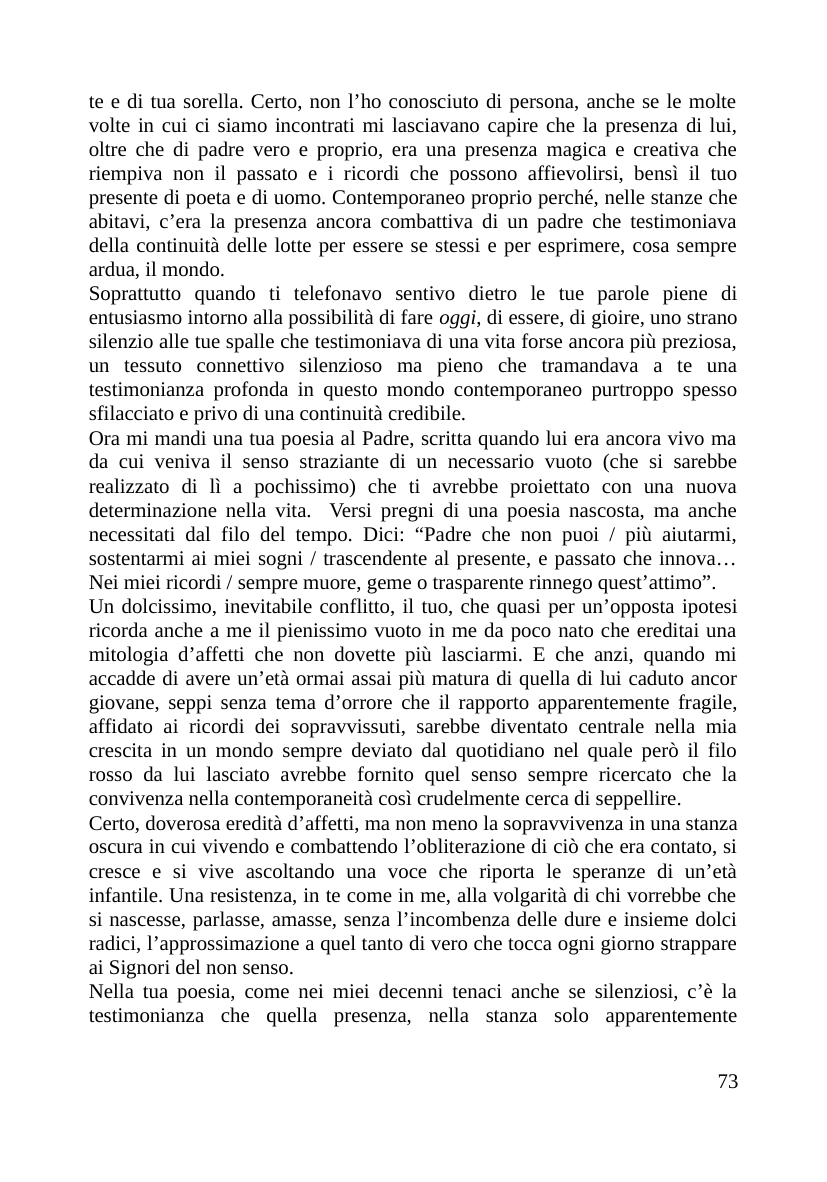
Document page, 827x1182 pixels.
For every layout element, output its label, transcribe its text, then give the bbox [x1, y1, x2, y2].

text Nella tua poesia, come nei miei decenni tenaci anche se silenziosi, c’è la testimonianza che quella presenza, nella stanza solo apparentemente [88, 979, 738, 1027]
text Un dolcissimo, inevitabile conflitto, il tuo, che quasi per un’opposta ipotesi ricorda anche a me il pienissimo vuoto in me da poco nato che ereditai una mitologia d’affetti che non dovette più lasciarmi. E che anzi, quando mi accadde di avere un’età ormai assai più matura di quella di lui caduto ancor giovane, seppi senza tema d’orrore che il rapporto apparentemente fragile, affidato ai ricordi dei sopravvissuti, sarebbe diventato centrale nella mia crescita in un mondo sempre deviato dal quotidiano nel quale però il filo rosso da lui lasciato avrebbe fornito quel senso sempre ricercato che la convivenza nella contemporaneità così crudelmente cerca di seppellire. [88, 594, 738, 810]
text Soprattutto quando ti telefonavo sentivo dietro le tue parole piene di entusiasmo intorno alla possibilità di fare oggi, di essere, di gioire, uno strano silenzio alle tue spalle che testimoniava di una vita forse ancora più preziosa, un tessuto connettivo silenzioso ma pieno che tramandava a te una testimonianza profonda in questo mondo contemporaneo purtroppo spesso sfilacciato e privo di una continuità credibile. [88, 281, 738, 425]
text te e di tua sorella. Certo, non l’ho conosciuto di persona, anche se le molte volte in cui ci siamo incontrati mi lasciavano capire che la presenza di lui, oltre che di padre vero e proprio, era una presenza magica e creativa che riempiva non il passato e i ricordi che possono affievolirsi, bensì il tuo presente di poeta e di uomo. Contemporaneo proprio perché, nelle stanze che abitavi, c’era la presenza ancora combattiva di un padre che testimoniava della continuità delle lotte per essere se stessi e per esprimere, cosa sempre ardua, il mondo. [88, 88, 738, 281]
text Ora mi mandi una tua poesia al Padre, scritta quando lui era ancora vivo ma da cui veniva il senso straziante di un necessario vuoto (che si sarebbe realizzato di lì a pochissimo) che ti avrebbe proiettato con una nuova determinazione nella vita. Versi pregni di una poesia nascosta, ma anche necessitati dal filo del tempo. Dici: “Padre che non puoi / più aiutarmi, sostentarmi ai miei sogni / trascendente al presente, e passato che innova… Nei miei ricordi / sempre muore, geme o trasparente rinnego quest’attimo”. [88, 425, 738, 594]
text Certo, doverosa eredità d’affetti, ma non meno la sopravvivenza in una stanza oscura in cui vivendo e combattendo l’obliterazione di ciò che era contato, si cresce e si vive ascoltando una voce che riporta le speranze di un’età infantile. Una resistenza, in te come in me, alla volgarità di chi vorrebbe che si nascesse, parlasse, amasse, senza l’incombenza delle dure e insieme dolci radici, l’approssimazione a quel tanto di vero che tocca ogni giorno strappare ai Signori del non senso. [88, 810, 738, 979]
